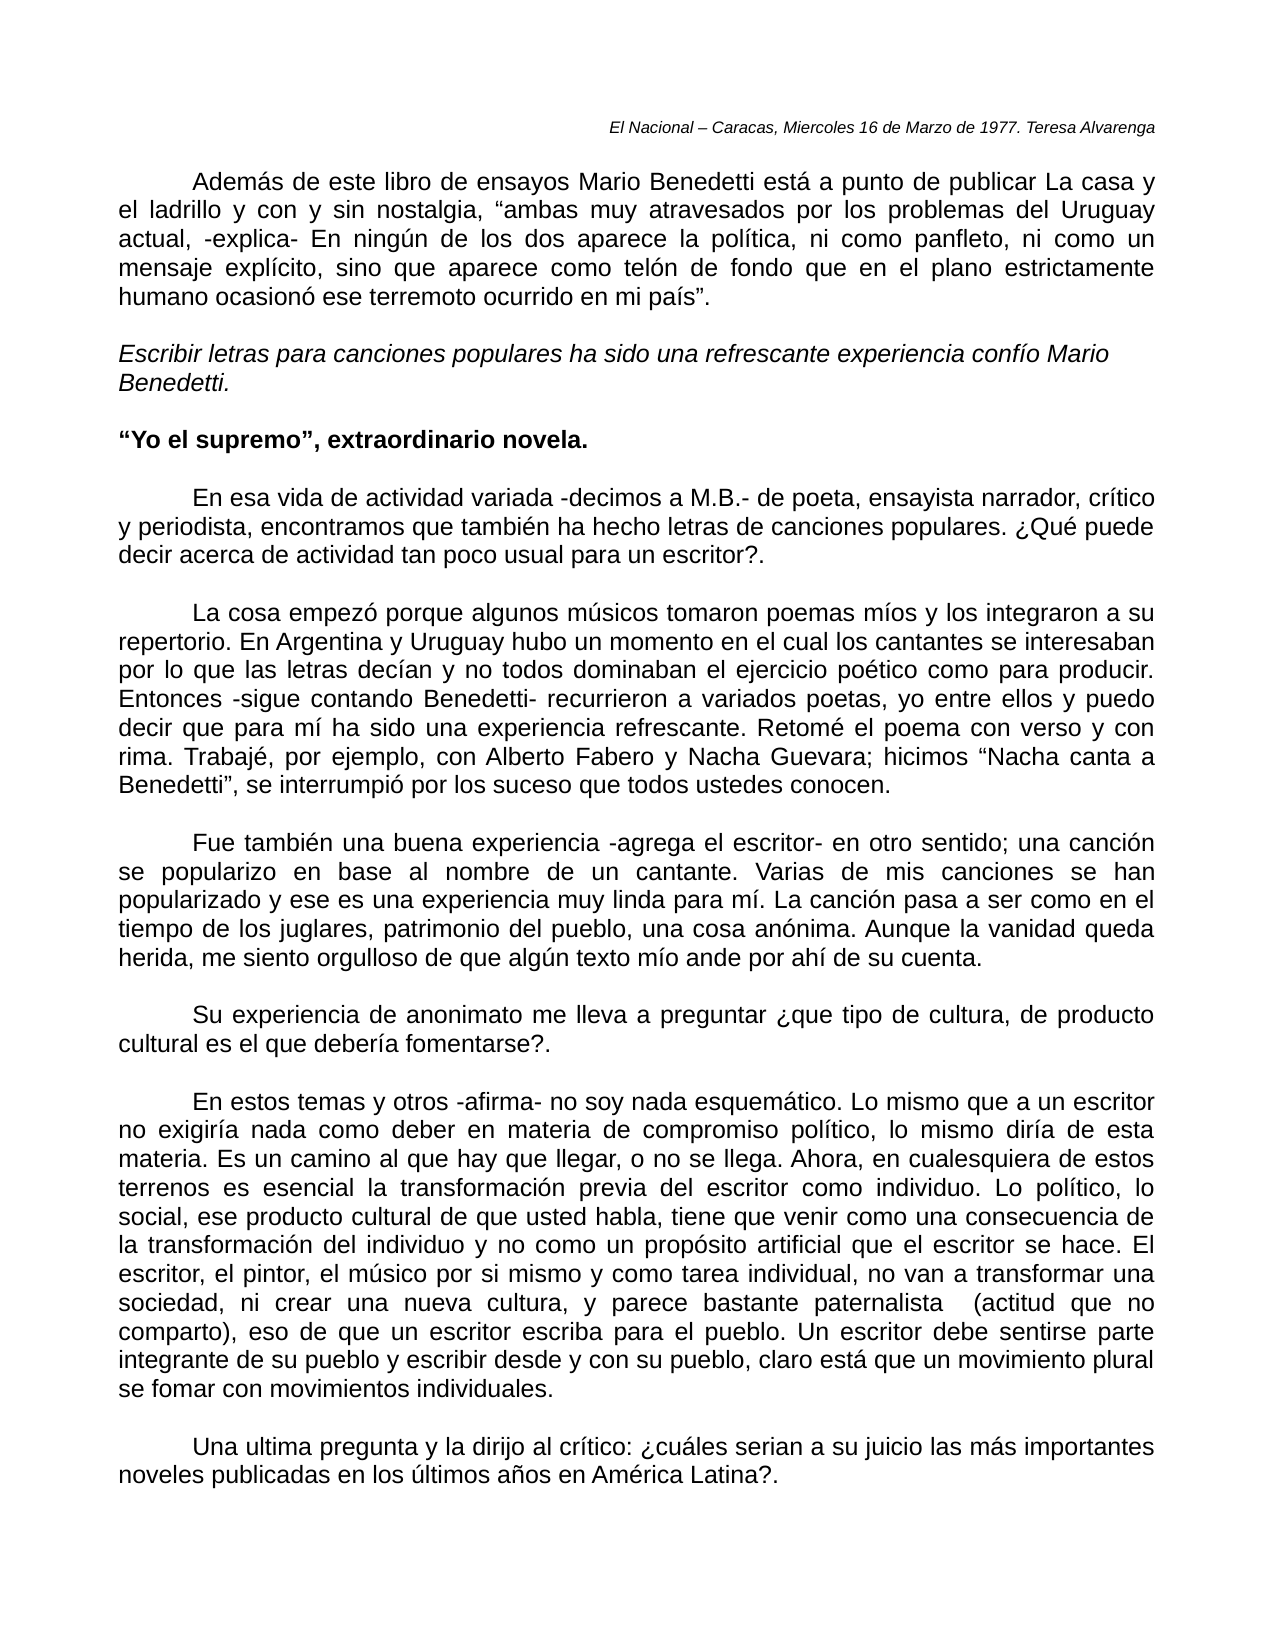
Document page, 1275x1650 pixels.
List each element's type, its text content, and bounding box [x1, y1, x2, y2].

text En estos temas y otros -afirma- no soy nada esquemático. Lo mismo que a un escritor no exigiría nada como deber en materia de compromiso político, lo mismo diría de esta materia. Es un camino al que hay que llegar, o no se llega. Ahora, en cualesquiera de estos terrenos es esencial la transformación previa del escritor como individuo. Lo político, lo social, ese producto cultural de que usted habla, tiene que venir como una consecuencia de la transformación del individuo y no como un propósito artificial que el escritor se hace. El escritor, el pintor, el músico por si mismo y como tarea individual, no van a transformar una sociedad, ni crear una nueva cultura, y parece bastante paternalista (actitud que no comparto), eso de que un escritor escriba para el pueblo. Un escritor debe sentirse parte integrante de su pueblo y escribir desde y con su pueblo, claro está que un movimiento plural se fomar con movimientos individuales. [118, 1087, 1157, 1403]
text Una ultima pregunta y la dirijo al crítico: ¿cuáles serian a su juicio las más importantes noveles publicadas en los últimos años en América Latina?. [118, 1432, 1157, 1489]
text Su experiencia de anonimato me lleva a preguntar ¿que tipo de cultura, de producto cultural es el que debería fomentarse?. [118, 1001, 1157, 1058]
text Además de este libro de ensayos Mario Benedetti está a punto de publicar La casa y el ladrillo y con y sin nostalgia, “ambas muy atravesados por los problemas del Uruguay actual, -explica- En ningún de los dos aparece la política, ni como panfleto, ni como un mensaje explícito, sino que aparece como telón de fondo que en el plano estrictamente humano ocasionó ese terremoto ocurrido en mi país”. [118, 167, 1157, 311]
text “Yo el supremo”, extraordinario novela. [118, 426, 1157, 454]
text Escribir letras para canciones populares ha sido una refrescante experiencia confío Mario Benedetti. [118, 339, 1157, 397]
text En esa vida de actividad variada -decimos a M.B.- de poeta, ensayista narrador, crítico y periodista, encontramos que también ha hecho letras de canciones populares. ¿Qué puede decir acerca de actividad tan poco usual para un escritor?. [118, 483, 1157, 569]
text La cosa empezó porque algunos músicos tomaron poemas míos y los integraron a su repertorio. En Argentina y Uruguay hubo un momento en el cual los cantantes se interesaban por lo que las letras decían y no todos dominaban el ejercicio poético como para producir. Entonces -sigue contando Benedetti- recurrieron a variados poetas, yo entre ellos y puedo decir que para mí ha sido una experiencia refrescante. Retomé el poema con verso y con rima. Trabajé, por ejemplo, con Alberto Fabero y Nacha Guevara; hicimos “Nacha canta a Benedetti”, se interrumpió por los suceso que todos ustedes conocen. [118, 598, 1157, 799]
text Fue también una buena experiencia -agrega el escritor- en otro sentido; una canción se popularizo en base al nombre de un cantante. Varias de mis canciones se han popularizado y ese es una experiencia muy linda para mí. La canción pasa a ser como en el tiempo de los juglares, patrimonio del pueblo, una cosa anónima. Aunque la vanidad queda herida, me siento orgulloso de que algún texto mío ande por ahí de su cuenta. [118, 828, 1157, 972]
